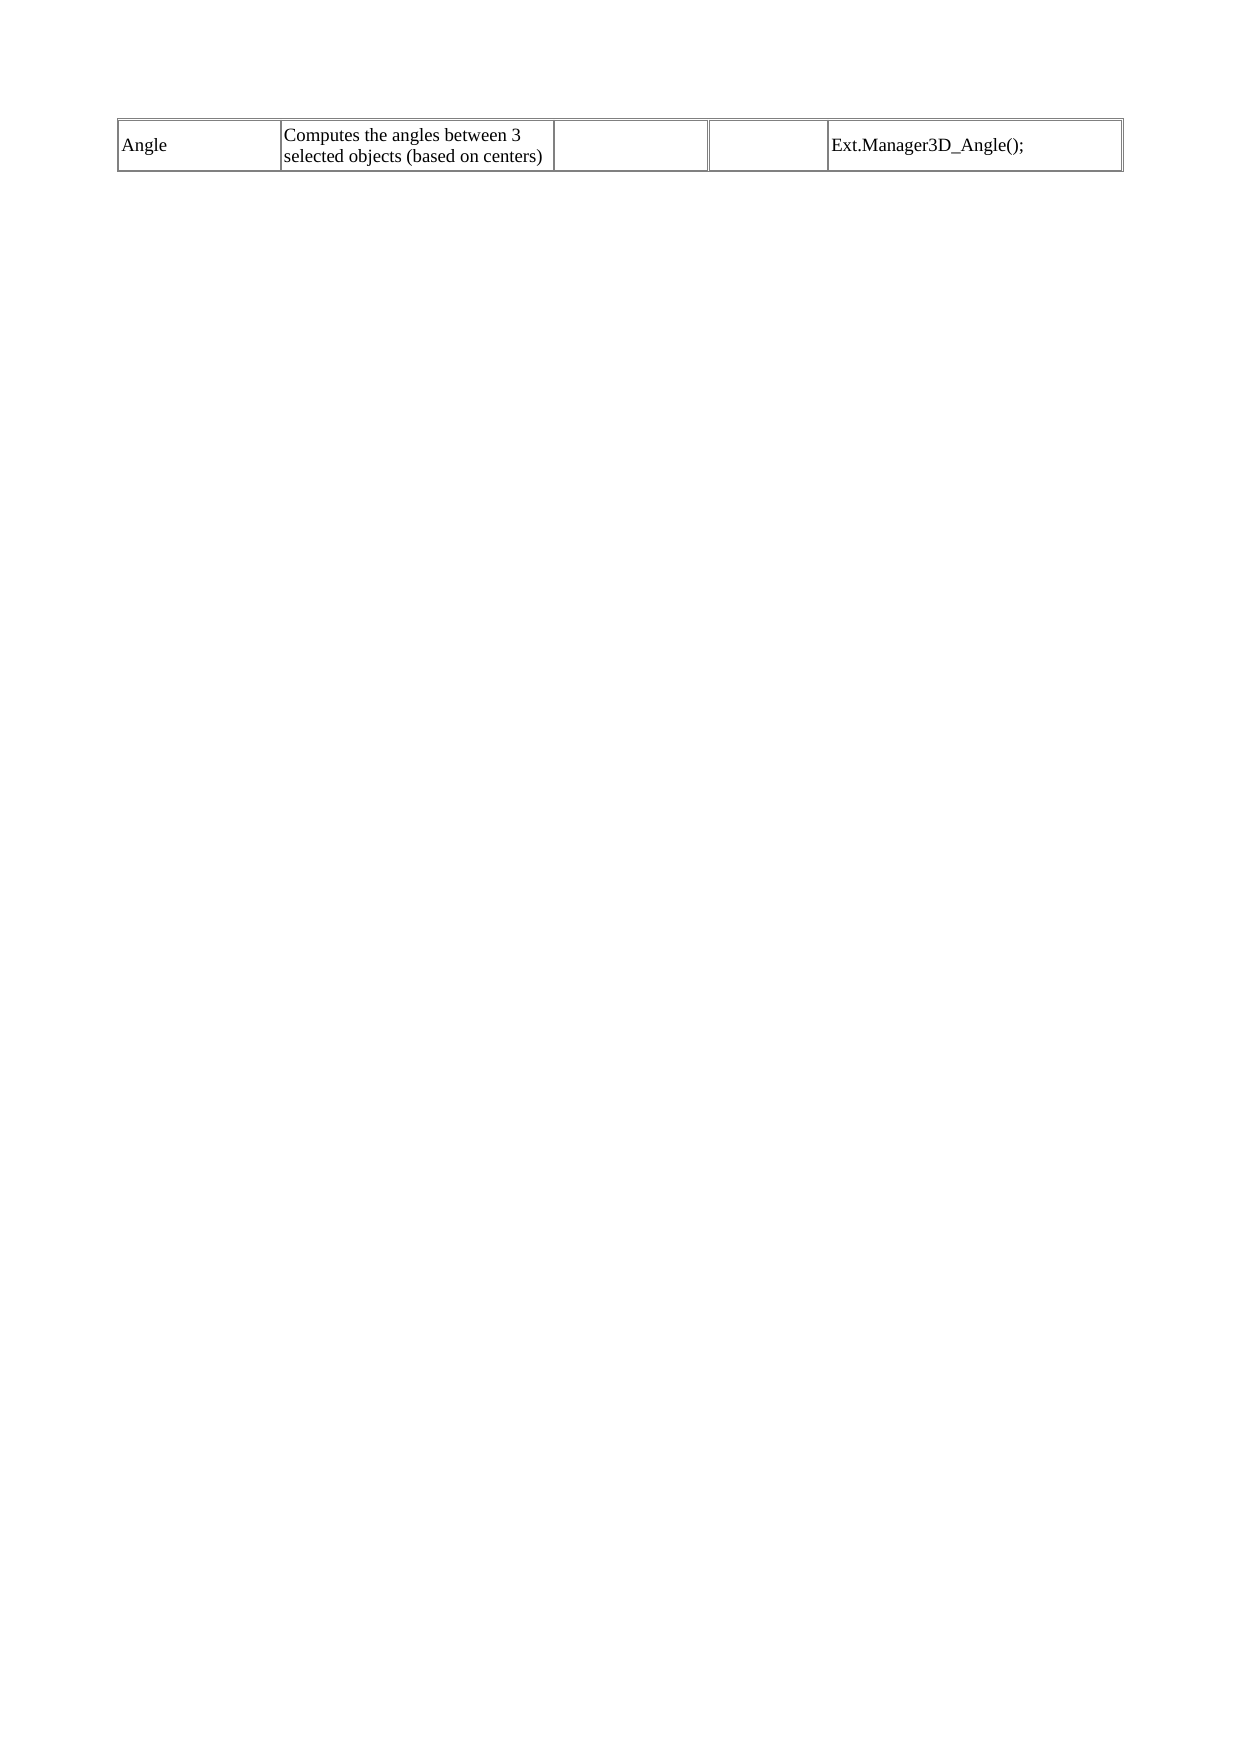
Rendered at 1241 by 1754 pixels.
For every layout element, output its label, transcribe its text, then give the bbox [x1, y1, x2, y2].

table_cell [555, 121, 707, 170]
table_cell Ext.Manager3D_Angle(); [829, 121, 1121, 170]
table_cell [710, 121, 827, 170]
table_cell Angle [119, 121, 280, 170]
table_cell Computes the angles between 3 selected objects (based on centers) [282, 121, 553, 170]
